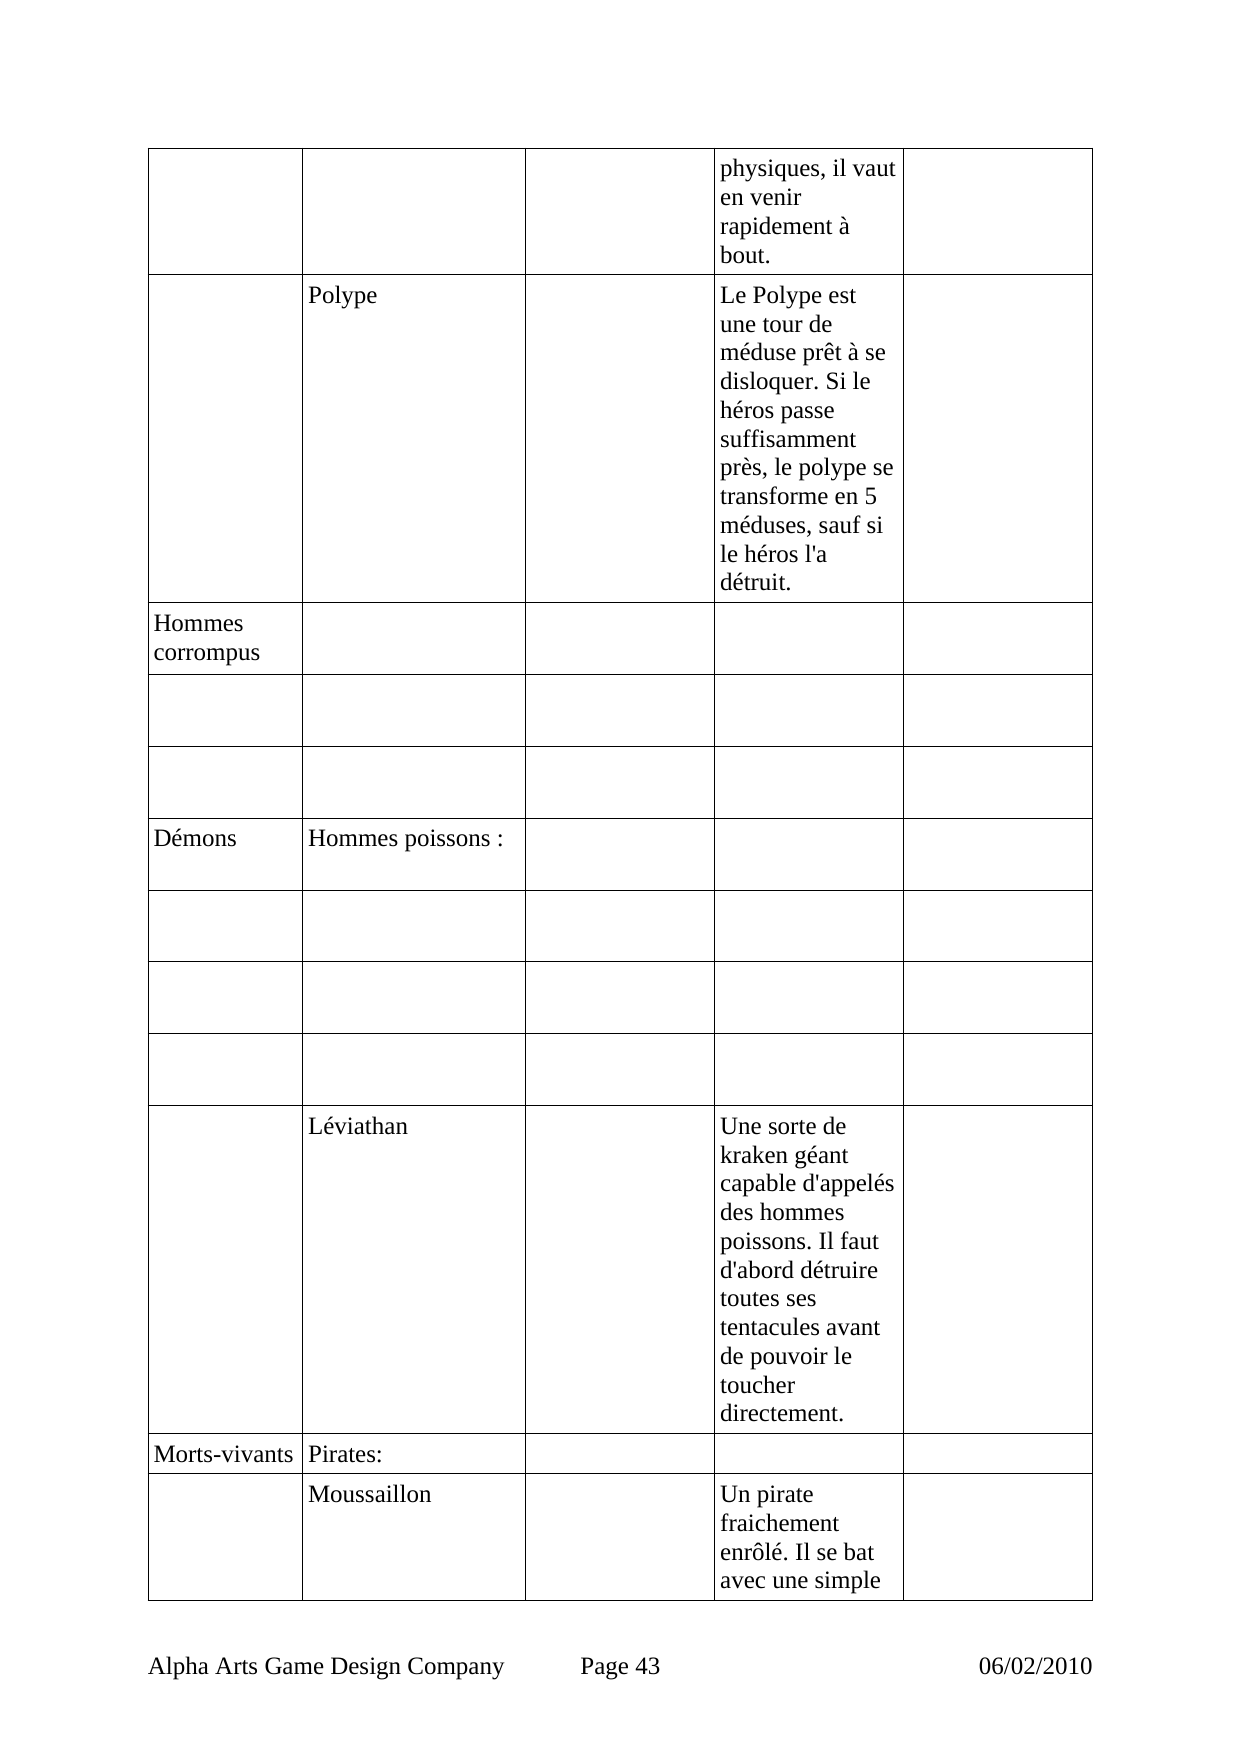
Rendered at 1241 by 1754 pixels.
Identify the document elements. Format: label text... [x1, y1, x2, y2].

table_cell [526, 1034, 714, 1105]
table_cell Léviathan [303, 1106, 525, 1433]
table_cell [526, 149, 714, 274]
table_cell [149, 891, 302, 961]
table_cell [526, 819, 714, 889]
table_cell physiques, il vaut en venir rapidement à bout. [715, 149, 903, 274]
table_cell [149, 675, 302, 746]
table_cell Un pirate fraichement enrôlé. Il se bat avec une simple [715, 1474, 903, 1600]
table_cell [526, 747, 714, 818]
table_cell [715, 1434, 903, 1473]
table_cell Moussaillon [303, 1474, 525, 1600]
table_cell [715, 747, 903, 818]
table_cell [526, 891, 714, 961]
table_cell [149, 962, 302, 1033]
table_cell [715, 891, 903, 961]
table_cell Pirates: [303, 1434, 525, 1473]
table_cell [303, 675, 525, 746]
table_cell Hommes corrompus [149, 603, 302, 674]
table_cell Morts-vivants [149, 1434, 302, 1473]
table_cell Une sorte de kraken géant capable d'appelés des hommes poissons. Il faut d'abord détruire toutes ses tentacules avant de pouvoir le toucher directement. [715, 1106, 903, 1433]
table_cell Démons [149, 819, 302, 889]
table_cell Polype [303, 275, 525, 602]
table_cell [526, 962, 714, 1033]
table_cell [149, 1106, 302, 1433]
table_cell [904, 962, 1092, 1033]
table_cell [904, 149, 1092, 274]
table_cell [526, 1106, 714, 1433]
table_cell [303, 962, 525, 1033]
table_cell [904, 675, 1092, 746]
table_cell [303, 1034, 525, 1105]
table_cell [904, 747, 1092, 818]
table_cell [303, 747, 525, 818]
table_cell [904, 1434, 1092, 1473]
table_cell [149, 275, 302, 602]
table_cell [303, 603, 525, 674]
table_cell [149, 747, 302, 818]
table_cell [904, 1106, 1092, 1433]
table_cell [149, 1034, 302, 1105]
table_cell [526, 603, 714, 674]
table_cell [149, 1474, 302, 1600]
table_cell [904, 819, 1092, 889]
table_cell [526, 1434, 714, 1473]
table_cell [303, 891, 525, 961]
table_cell [715, 819, 903, 889]
table_cell [715, 675, 903, 746]
table_cell [526, 675, 714, 746]
table_cell [904, 891, 1092, 961]
table_cell [715, 962, 903, 1033]
table_cell [303, 149, 525, 274]
table_cell Le Polype est une tour de méduse prêt à se disloquer. Si le héros passe suffisamment près, le polype se transforme en 5 méduses, sauf si le héros l'a détruit. [715, 275, 903, 602]
table_cell [149, 149, 302, 274]
table_cell [526, 1474, 714, 1600]
table_cell [904, 603, 1092, 674]
table_cell [904, 1474, 1092, 1600]
table_cell Hommes poissons : [303, 819, 525, 889]
table_cell [904, 1034, 1092, 1105]
table_cell [715, 1034, 903, 1105]
table_cell [715, 603, 903, 674]
table_cell [526, 275, 714, 602]
table_cell [904, 275, 1092, 602]
